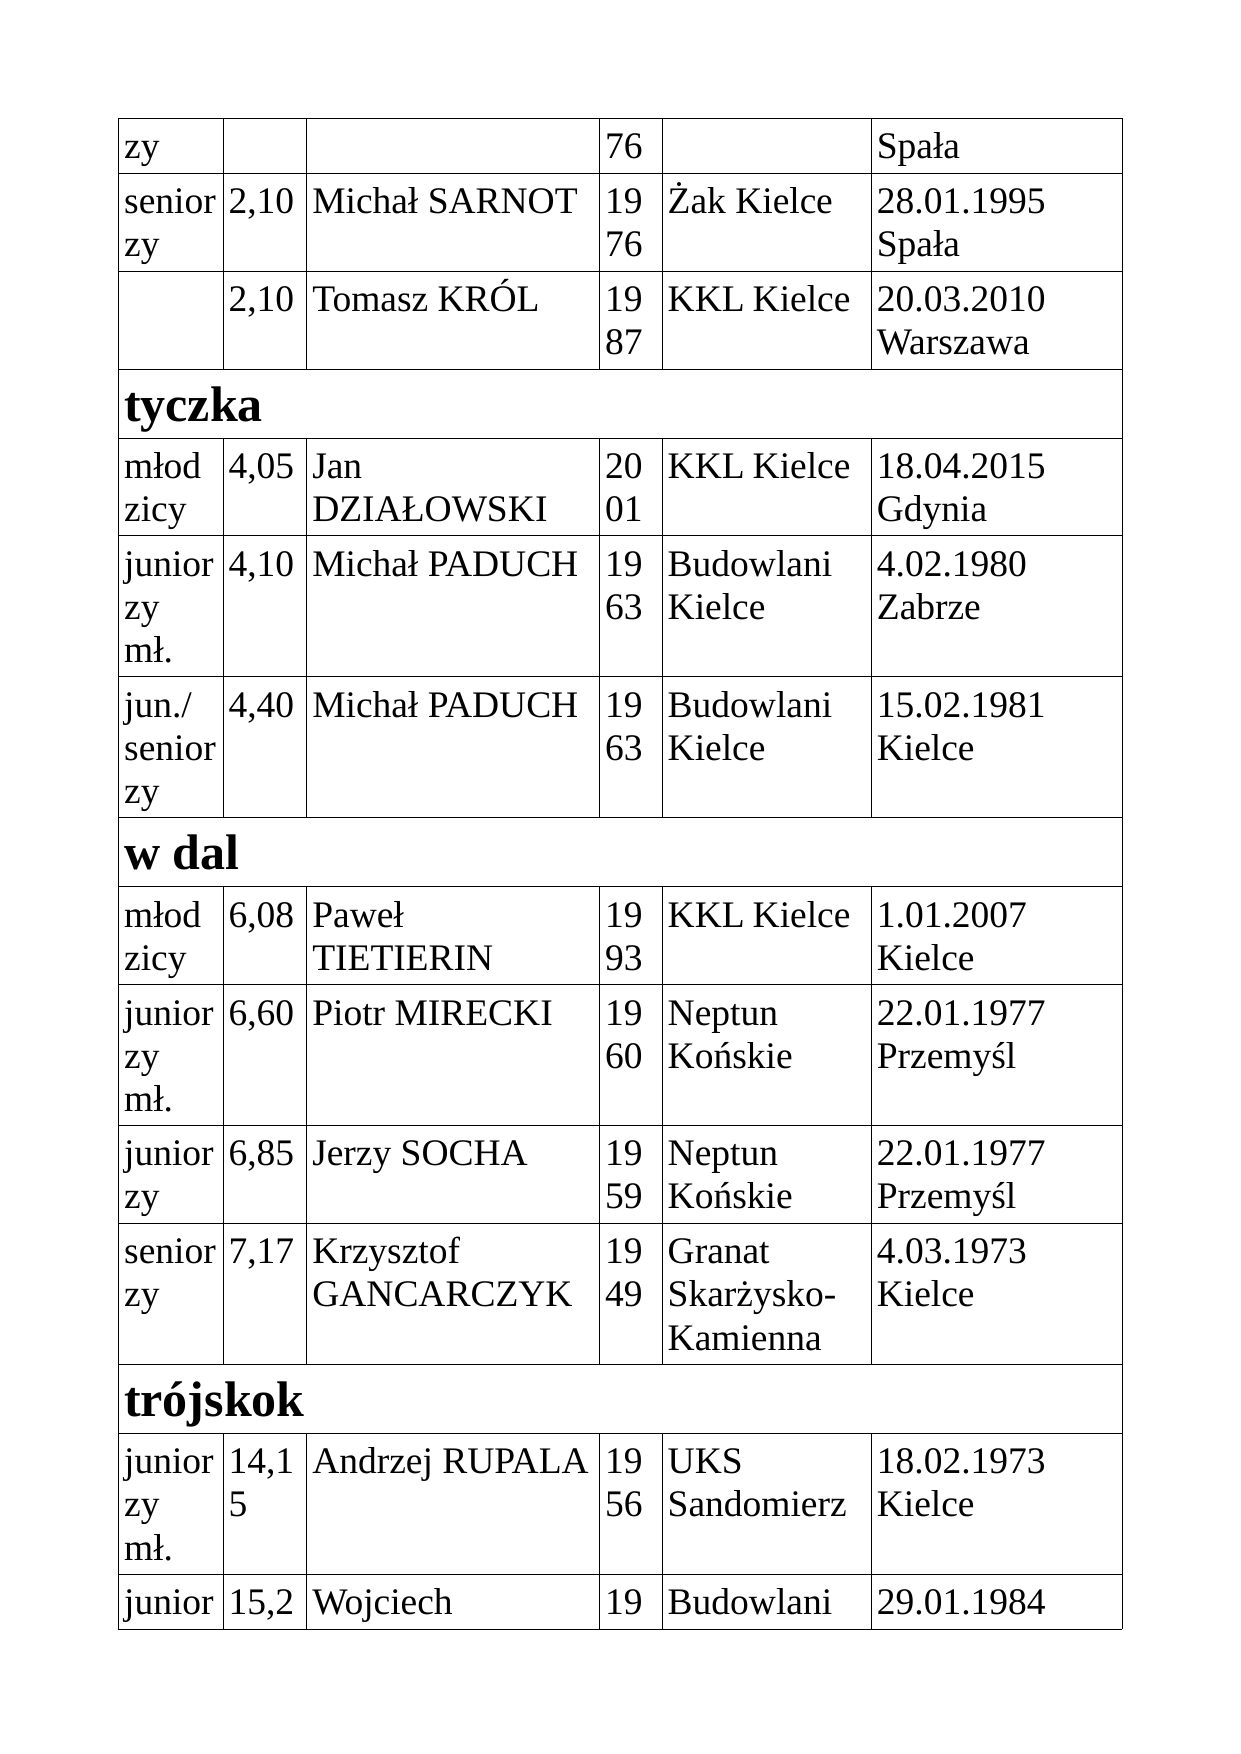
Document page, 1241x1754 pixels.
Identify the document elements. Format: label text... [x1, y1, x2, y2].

table_cell Jerzy SOCHA [307, 1126, 599, 1223]
table_cell 4.02.1980 Zabrze [872, 536, 1122, 676]
table_cell Jan DZIAŁOWSKI [307, 439, 599, 535]
table_cell 18.04.2015 Gdynia [872, 439, 1122, 535]
table_cell juniorzy mł. [119, 1434, 223, 1574]
table_cell 1.01.2007 Kielce [872, 887, 1122, 984]
table_cell tyczka [119, 370, 1122, 437]
table_cell seniorzy [119, 1224, 223, 1364]
table_cell Piotr MIRECKI [307, 985, 599, 1125]
table_cell 76 [600, 119, 662, 173]
table_cell Andrzej RUPALA [307, 1434, 599, 1574]
table_cell 1949 [600, 1224, 662, 1364]
table_cell 20.03.2010 Warszawa [872, 272, 1122, 368]
table_cell juniorzy mł. [119, 536, 223, 676]
table_cell młodzicy [119, 439, 223, 535]
table_cell KKL Kielce [663, 272, 871, 368]
table_cell Budowlani [663, 1575, 871, 1628]
table_cell [119, 272, 223, 368]
table_cell 1976 [600, 174, 662, 271]
table_cell UKS Sandomierz [663, 1434, 871, 1574]
table_cell juniorzy mł. [119, 985, 223, 1125]
table_cell 1956 [600, 1434, 662, 1574]
table_cell 19 [600, 1575, 662, 1628]
table_cell Paweł TIETIERIN [307, 887, 599, 984]
table_cell Budowlani Kielce [663, 536, 871, 676]
table_cell 6,85 [224, 1126, 306, 1223]
table_cell trójskok [119, 1365, 1122, 1433]
table_cell 18.02.1973 Kielce [872, 1434, 1122, 1574]
table_cell junior [119, 1575, 223, 1628]
table_cell 1993 [600, 887, 662, 984]
table_cell KKL Kielce [663, 887, 871, 984]
table_cell młodzicy [119, 887, 223, 984]
table_cell 1963 [600, 536, 662, 676]
table_cell 2,10 [224, 174, 306, 271]
table_cell [663, 119, 871, 173]
table_cell 2001 [600, 439, 662, 535]
table_cell 22.01.1977 Przemyśl [872, 1126, 1122, 1223]
table_cell Krzysztof GANCARCZYK [307, 1224, 599, 1364]
table_cell Spała [872, 119, 1122, 173]
table_cell jun./seniorzy [119, 677, 223, 817]
table_cell 4,05 [224, 439, 306, 535]
table_cell 6,60 [224, 985, 306, 1125]
table_cell w dal [119, 818, 1122, 886]
table_cell Neptun Końskie [663, 985, 871, 1125]
table_cell 14,15 [224, 1434, 306, 1574]
table_cell 29.01.1984 [872, 1575, 1122, 1628]
table_cell 6,08 [224, 887, 306, 984]
table_cell Budowlani Kielce [663, 677, 871, 817]
table_cell 1963 [600, 677, 662, 817]
table_cell 22.01.1977 Przemyśl [872, 985, 1122, 1125]
table_cell Michał PADUCH [307, 536, 599, 676]
table_cell Żak Kielce [663, 174, 871, 271]
table_cell 1959 [600, 1126, 662, 1223]
table_cell seniorzy [119, 174, 223, 271]
table_cell zy [119, 119, 223, 173]
table_cell juniorzy [119, 1126, 223, 1223]
table_cell 4,10 [224, 536, 306, 676]
table_cell [224, 119, 306, 173]
table_cell 4,40 [224, 677, 306, 817]
table_cell 28.01.1995 Spała [872, 174, 1122, 271]
table_cell Granat Skarżysko-Kamienna [663, 1224, 871, 1364]
table_cell 2,10 [224, 272, 306, 368]
table_cell KKL Kielce [663, 439, 871, 535]
table_cell 4.03.1973 Kielce [872, 1224, 1122, 1364]
table_cell 7,17 [224, 1224, 306, 1364]
table_cell 1960 [600, 985, 662, 1125]
table_cell Michał SARNOT [307, 174, 599, 271]
table_cell Neptun Końskie [663, 1126, 871, 1223]
table_cell [307, 119, 599, 173]
table_cell 15.02.1981 Kielce [872, 677, 1122, 817]
table_cell Tomasz KRÓL [307, 272, 599, 368]
table_cell Wojciech [307, 1575, 599, 1628]
table_cell Michał PADUCH [307, 677, 599, 817]
table_cell 15,2 [224, 1575, 306, 1628]
table_cell 1987 [600, 272, 662, 368]
